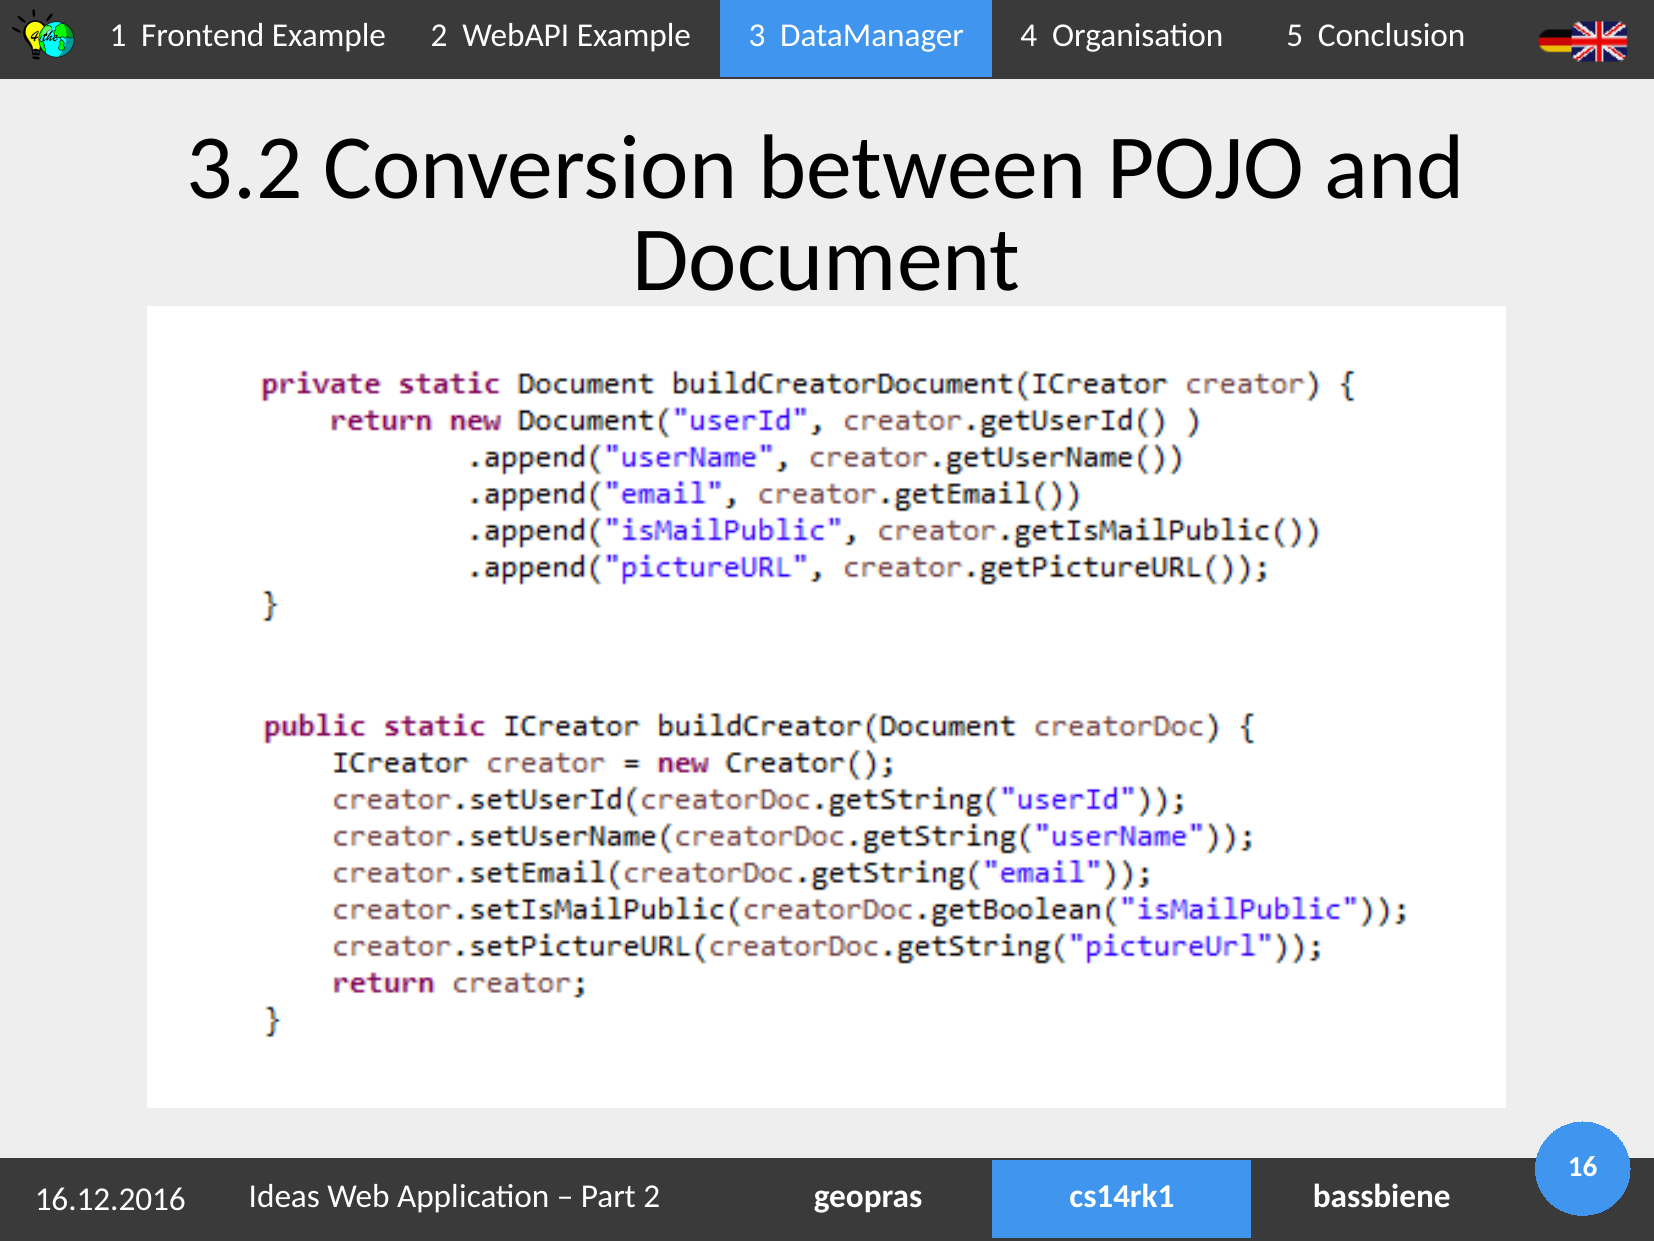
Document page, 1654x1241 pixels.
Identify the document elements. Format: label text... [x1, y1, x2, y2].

picture [147, 306, 1506, 1108]
text_box geopras [744, 1160, 992, 1238]
picture [1536, 18, 1629, 64]
text_box 1 Frontend Example [94, 0, 401, 77]
text_box 2 WebAPI Example [401, 0, 720, 77]
text_box bassbiene [1251, 1160, 1512, 1238]
title 3.2 Conversion between POJO and Document [82, 109, 1571, 334]
text_box 4 Organisation [992, 0, 1251, 77]
picture [2, 0, 83, 79]
text_box 3 DataManager [720, 0, 992, 77]
text_box Ideas Web Application – Part 2 [242, 1160, 668, 1238]
text_box cs14rk1 [992, 1160, 1251, 1238]
text_box 5 Conclusion [1251, 0, 1501, 77]
